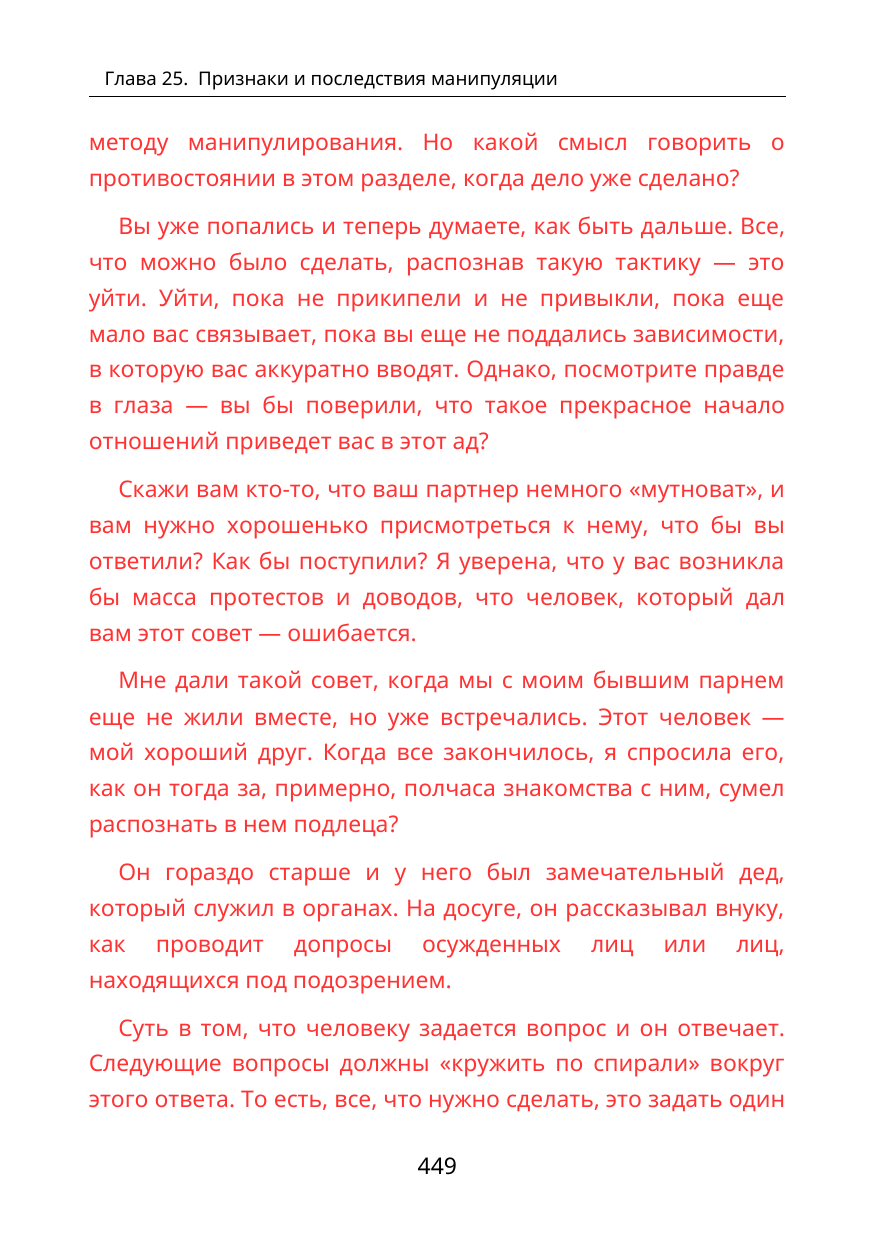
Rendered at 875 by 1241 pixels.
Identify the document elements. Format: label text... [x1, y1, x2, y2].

text методу манипулирования. Но какой смысл говорить о противостоянии в этом разделе, когда дело уже сделано? [88, 126, 786, 193]
text Он гораздо старше и у него был замечательный дед, который служил в органах. На досуге, он рассказывал внуку, как проводит допросы осужденных лиц или лиц, находящихся под подозрением. [88, 856, 786, 995]
text Мне дали такой совет, когда мы с моим бывшим парнем еще не жили вместе, но уже встречались. Этот человек — мой хороший друг. Когда все закончилось, я спросила его, как он тогда за, примерно, полчаса знакомства с ним, сумел распознать в нем подлеца? [88, 664, 786, 839]
text Скажи вам кто-то, что ваш партнер немного «мутноват», и вам нужно хорошенько присмотреться к нему, что бы вы ответили? Как бы поступили? Я уверена, что у вас возникла бы масса протестов и доводов, что человек, который дал вам этот совет — ошибается. [88, 473, 786, 648]
text Вы уже попались и теперь думаете, как быть дальше. Все, что можно было сделать, распознав такую тактику — это уйти. Уйти, пока не прикипели и не привыкли, пока еще мало вас связывает, пока вы еще не поддались зависимости, в которую вас аккуратно вводят. Однако, посмотрите правде в глаза — вы бы поверили, что такое прекрасное начало отношений приведет вас в этот ад? [88, 210, 786, 457]
text Суть в том, что человеку задается вопрос и он отвечает. Следующие вопросы должны «кружить по спирали» вокруг этого ответа. То есть, все, что нужно сделать, это задать один [88, 1011, 786, 1114]
